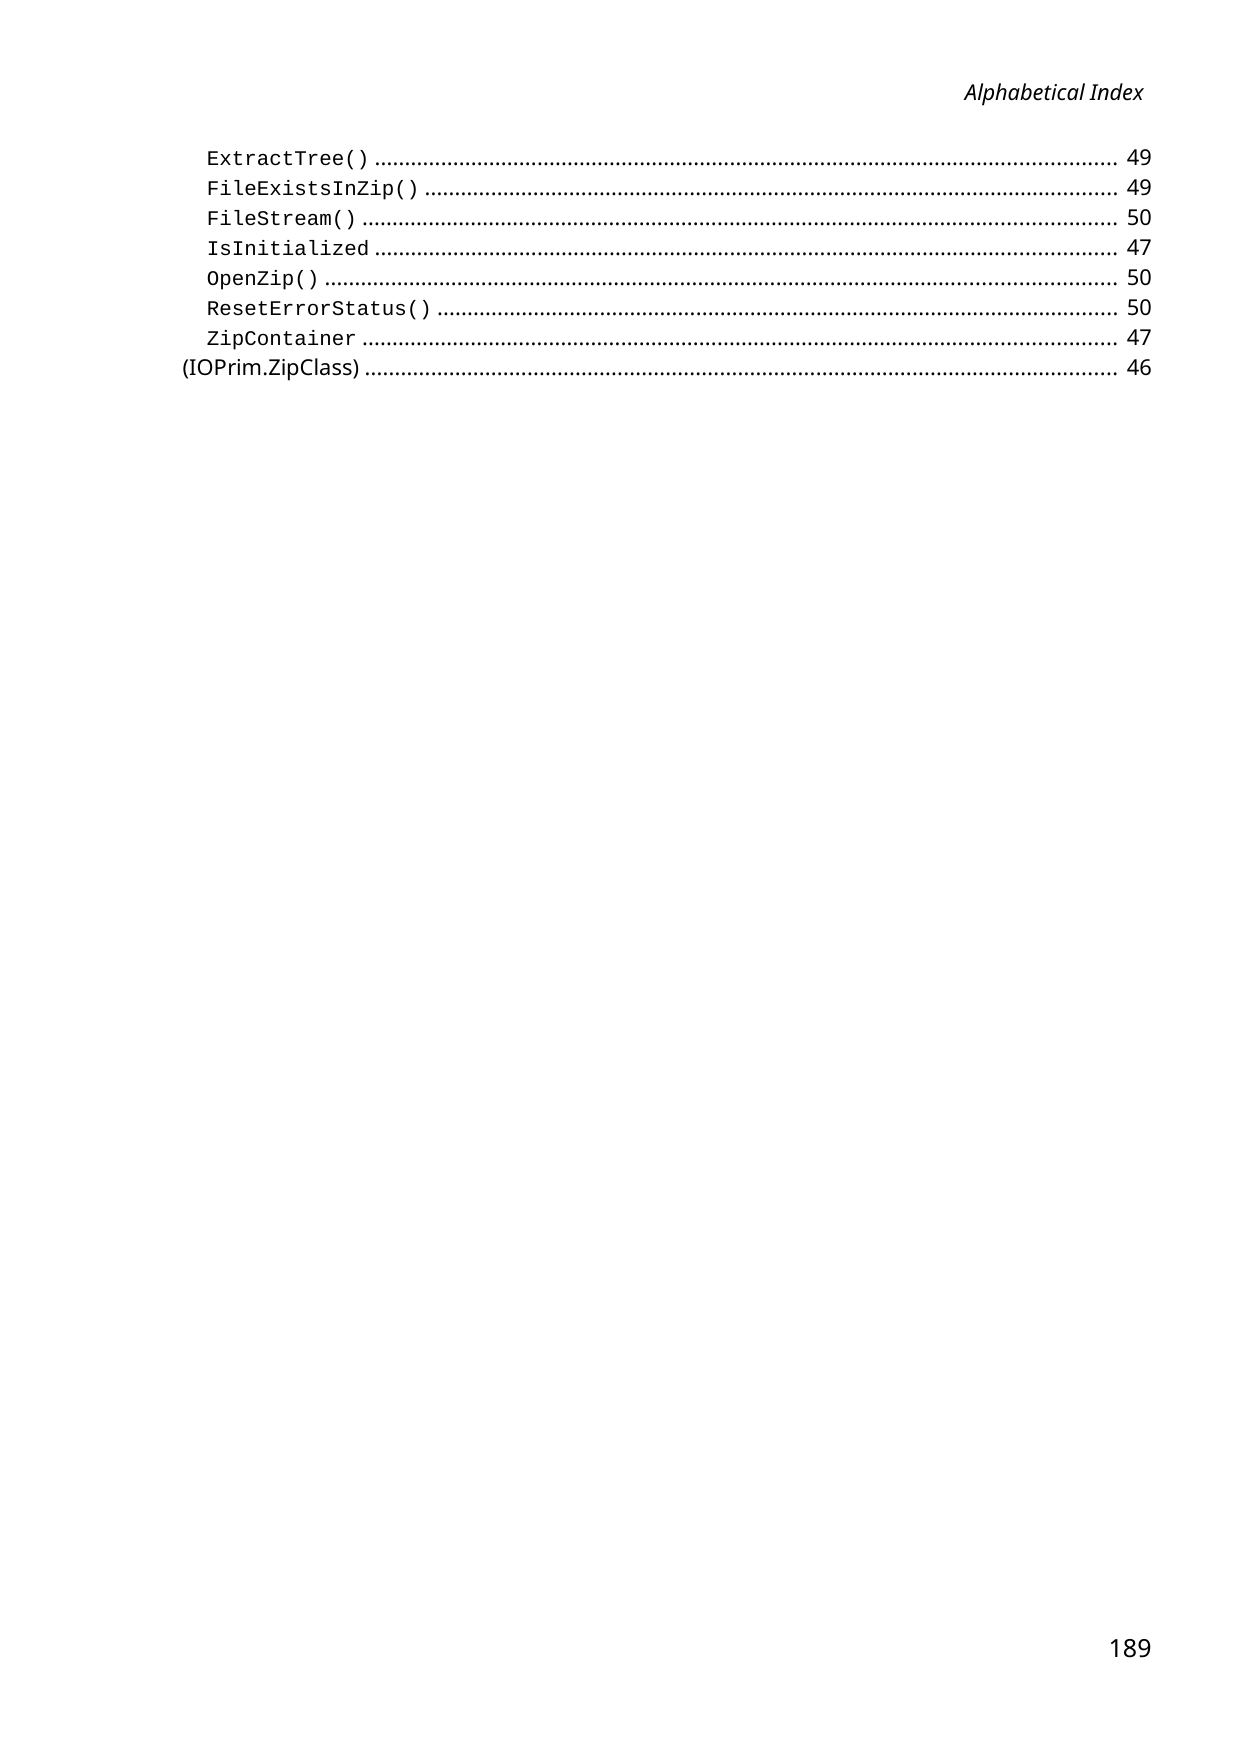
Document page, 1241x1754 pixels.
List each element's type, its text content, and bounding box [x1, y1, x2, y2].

text (IOPrim.ZipClass) 46 [177, 352, 1152, 382]
text ResetErrorStatus() 50 [207, 292, 1152, 322]
text ZipContainer 47 [207, 322, 1152, 352]
text FileExistsInZip() 49 [207, 172, 1152, 202]
text ExtractTree() 49 [207, 142, 1152, 172]
text OpenZip() 50 [207, 262, 1152, 292]
text FileStream() 50 [207, 202, 1152, 232]
text IsInitialized 47 [207, 232, 1152, 262]
